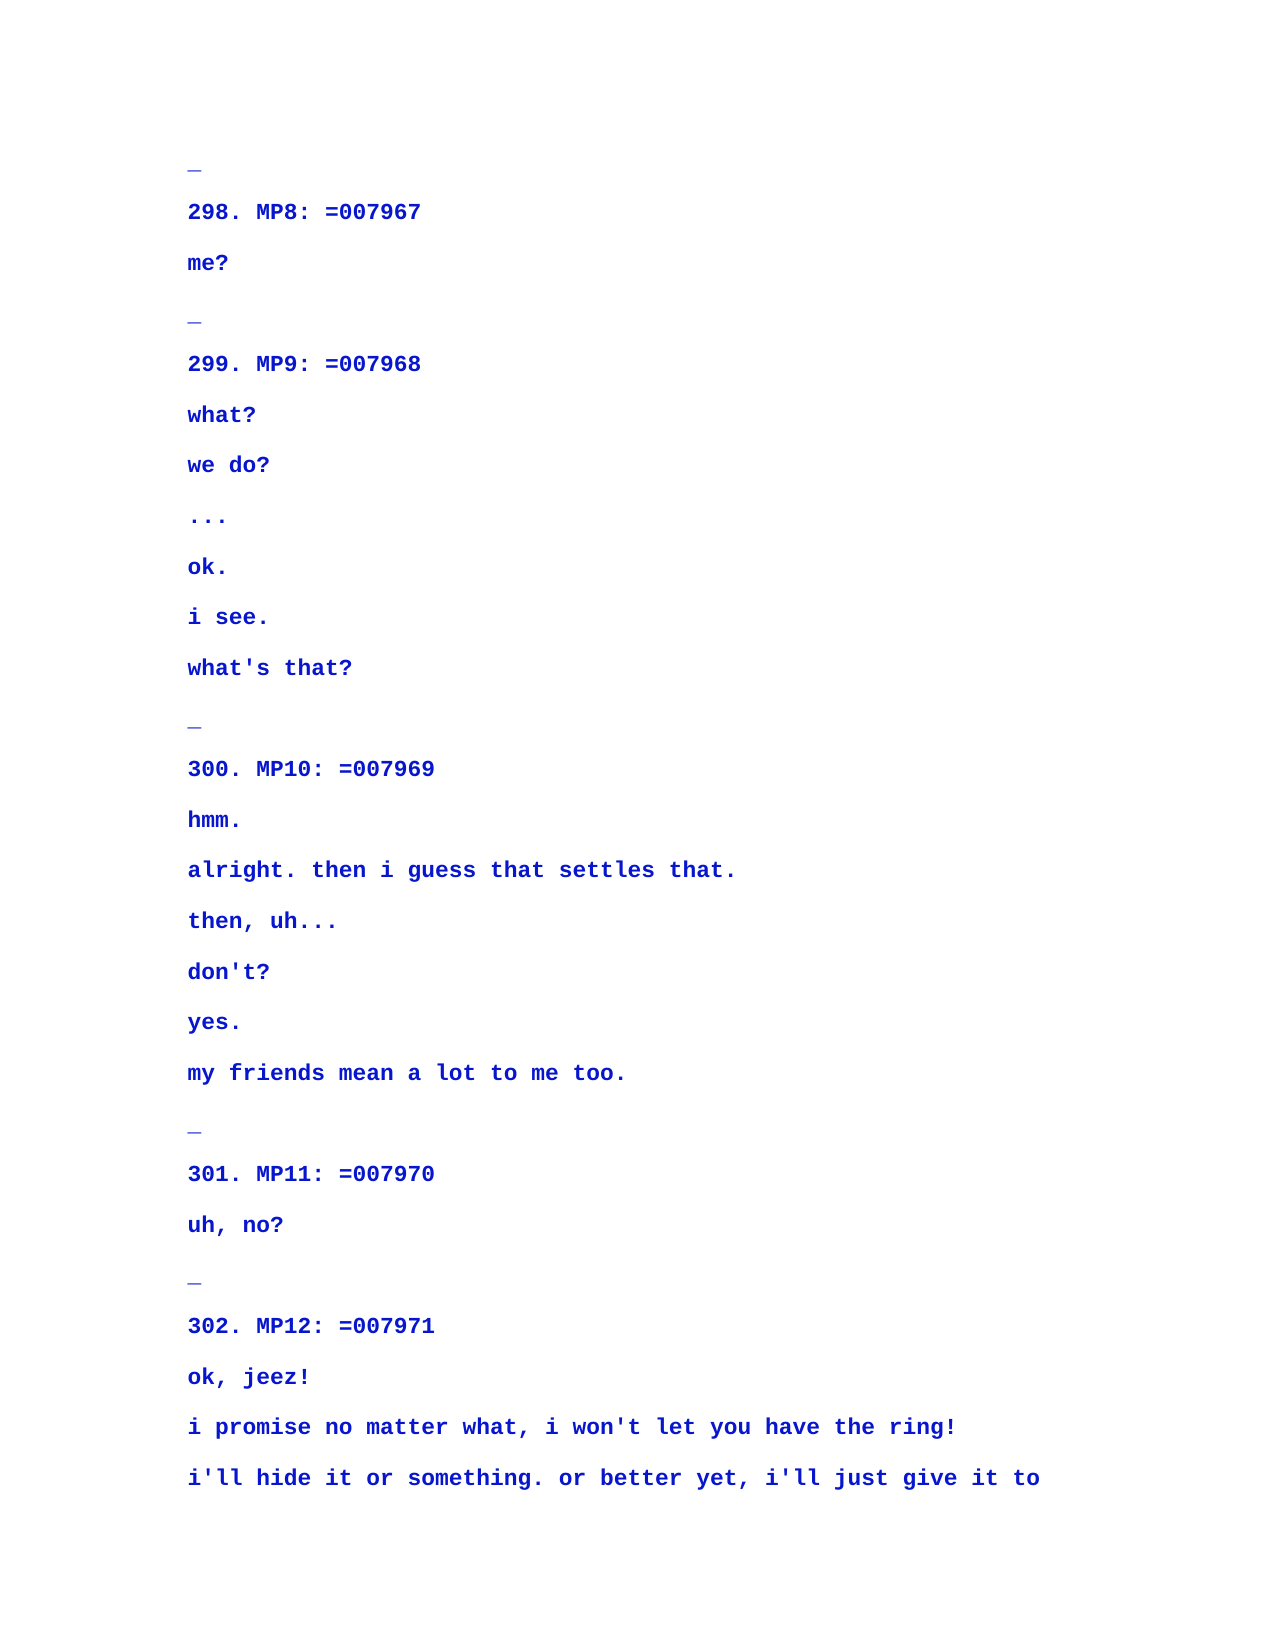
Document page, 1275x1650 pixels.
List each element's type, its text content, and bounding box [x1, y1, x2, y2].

text ... [187, 504, 1087, 530]
text we do? [187, 454, 1087, 480]
text 300. MP10: =007969 [187, 757, 1087, 783]
text i see. [187, 606, 1087, 632]
text 301. MP11: =007970 [187, 1162, 1087, 1188]
text i promise no matter what, i won't let you have the ring! [187, 1416, 1087, 1442]
text _ [187, 707, 1087, 733]
text 298. MP8: =007967 [187, 201, 1087, 227]
text _ [187, 302, 1087, 328]
text then, uh... [187, 909, 1087, 935]
text i'll hide it or something. or better yet, i'll just give it to [187, 1466, 1087, 1492]
text me? [187, 251, 1087, 277]
text ok, jeez! [187, 1365, 1087, 1391]
text alright. then i guess that settles that. [187, 859, 1087, 885]
text ok. [187, 555, 1087, 581]
text what's that? [187, 656, 1087, 682]
text my friends mean a lot to me too. [187, 1061, 1087, 1087]
text 302. MP12: =007971 [187, 1314, 1087, 1340]
text _ [187, 150, 1087, 176]
text what? [187, 403, 1087, 429]
text 299. MP9: =007968 [187, 352, 1087, 378]
text uh, no? [187, 1213, 1087, 1239]
text _ [187, 1112, 1087, 1138]
text hmm. [187, 808, 1087, 834]
text _ [187, 1264, 1087, 1290]
text don't? [187, 960, 1087, 986]
text yes. [187, 1011, 1087, 1037]
